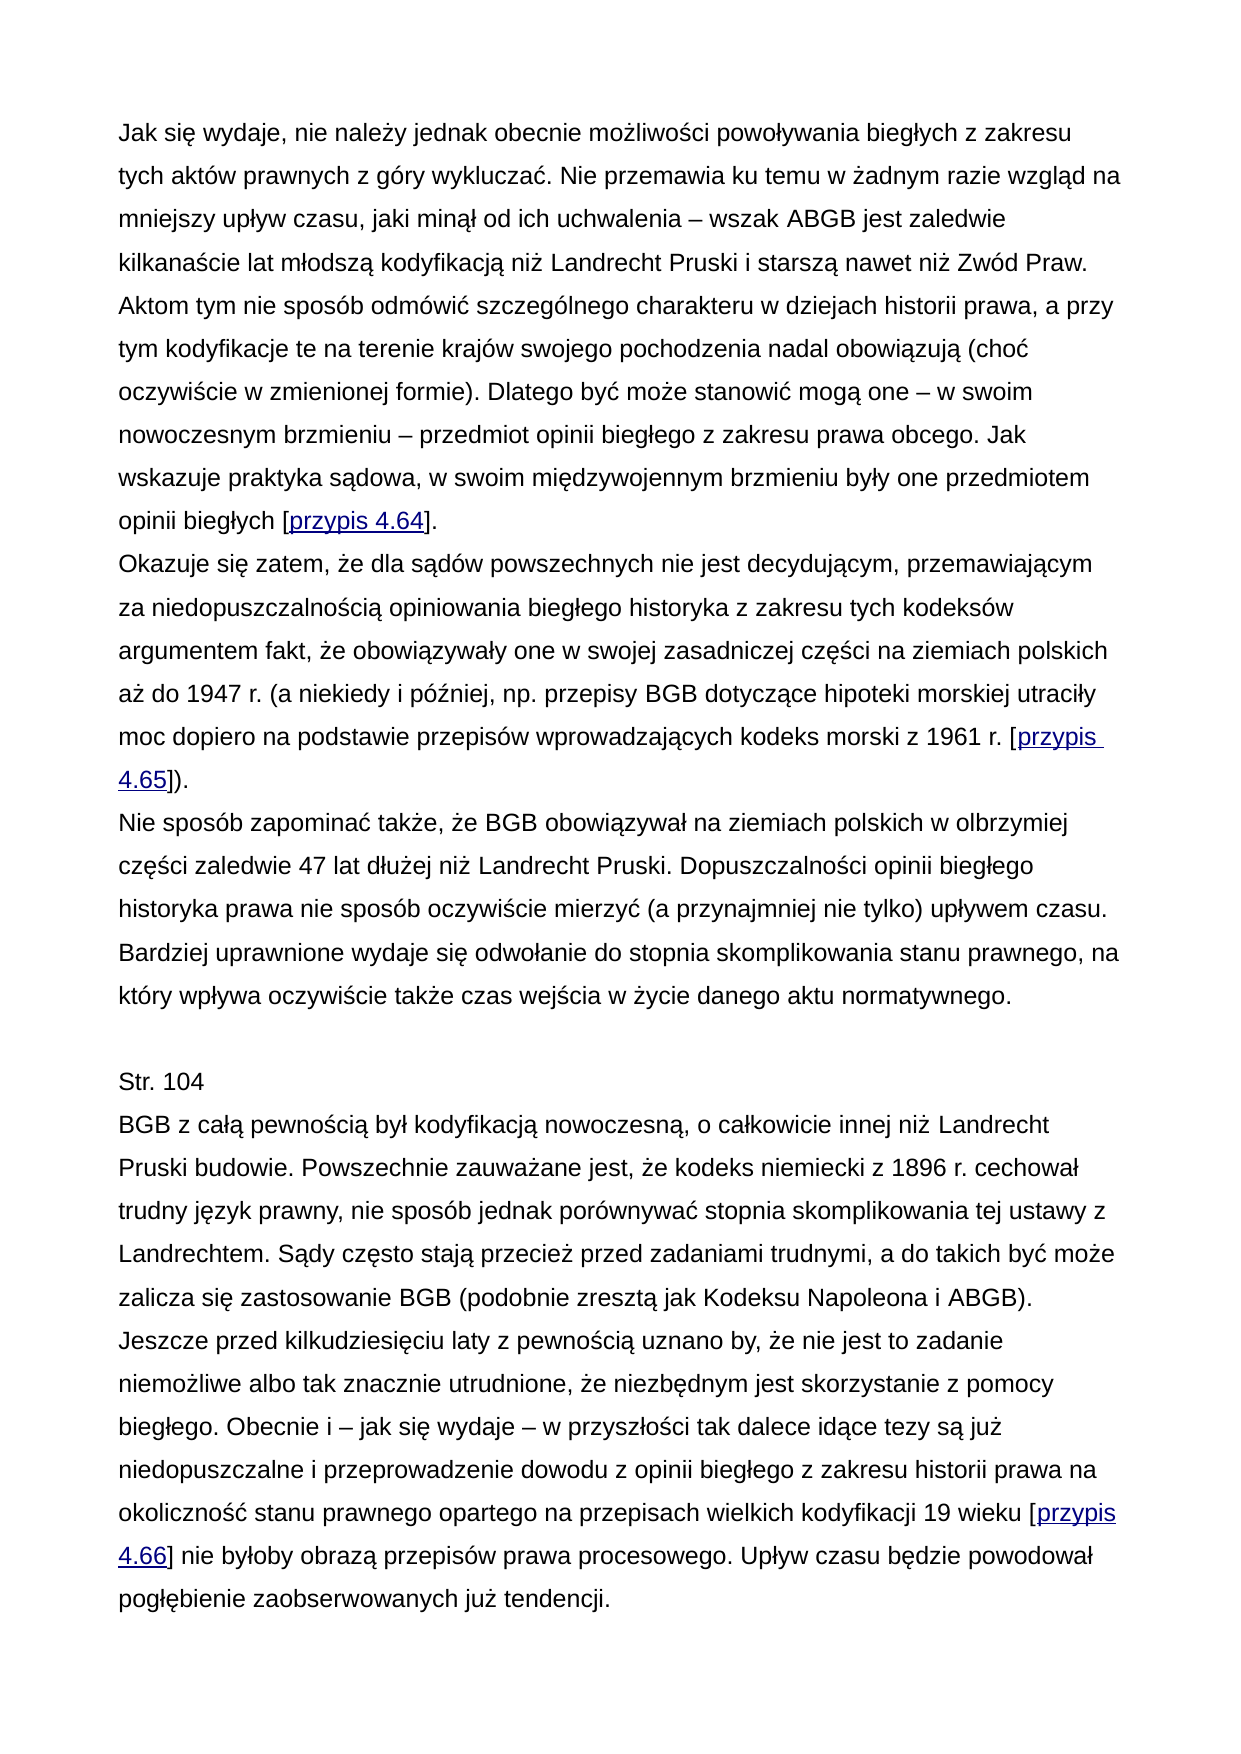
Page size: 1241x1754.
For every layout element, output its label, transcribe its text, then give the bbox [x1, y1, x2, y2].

text Okazuje się zatem, że dla sądów powszechnych nie jest decydującym, przemawiającym za niedopuszczalnością opiniowania biegłego historyka z zakresu tych kodeksów argumentem fakt, że obowiązywały one w swojej zasadniczej części na ziemiach polskich aż do 1947 r. (a niekiedy i później, np. przepisy BGB dotyczące hipoteki morskiej utraciły moc dopiero na podstawie przepisów wprowadzających kodeks morski z 1961 r. [przypis 4.65]). [118, 549, 1122, 794]
text Str. 104 [118, 1067, 1122, 1096]
text Nie sposób zapominać także, że BGB obowiązywał na ziemiach polskich w olbrzymiej części zaledwie 47 lat dłużej niż Landrecht Pruski. Dopuszczalności opinii biegłego historyka prawa nie sposób oczywiście mierzyć (a przynajmniej nie tylko) upływem czasu. Bardziej uprawnione wydaje się odwołanie do stopnia skomplikowania stanu prawnego, na który wpływa oczywiście także czas wejścia w życie danego aktu normatywnego. [118, 808, 1122, 1009]
text BGB z całą pewnością był kodyfikacją nowoczesną, o całkowicie innej niż Landrecht Pruski budowie. Powszechnie zauważane jest, że kodeks niemiecki z 1896 r. cechował trudny język prawny, nie sposób jednak porównywać stopnia skomplikowania tej ustawy z Landrechtem. Sądy często stają przecież przed zadaniami trudnymi, a do takich być może zalicza się zastosowanie BGB (podobnie zresztą jak Kodeksu Napoleona i ABGB). Jeszcze przed kilkudziesięciu laty z pewnością uznano by, że nie jest to zadanie niemożliwe albo tak znacznie utrudnione, że niezbędnym jest skorzystanie z pomocy biegłego. Obecnie i – jak się wydaje – w przyszłości tak dalece idące tezy są już niedopuszczalne i przeprowadzenie dowodu z opinii biegłego z zakresu historii prawa na okoliczność stanu prawnego opartego na przepisach wielkich kodyfikacji 19 wieku [przypis 4.66] nie byłoby obrazą przepisów prawa procesowego. Upływ czasu będzie powodował pogłębienie zaobserwowanych już tendencji. [118, 1110, 1122, 1613]
text Jak się wydaje, nie należy jednak obecnie możliwości powoływania biegłych z zakresu tych aktów prawnych z góry wykluczać. Nie przemawia ku temu w żadnym razie wzgląd na mniejszy upływ czasu, jaki minął od ich uchwalenia – wszak ABGB jest zaledwie kilkanaście lat młodszą kodyfikacją niż Landrecht Pruski i starszą nawet niż Zwód Praw. Aktom tym nie sposób odmówić szczególnego charakteru w dziejach historii prawa, a przy tym kodyfikacje te na terenie krajów swojego pochodzenia nadal obowiązują (choć oczywiście w zmienionej formie). Dlatego być może stanowić mogą one – w swoim nowoczesnym brzmieniu – przedmiot opinii biegłego z zakresu prawa obcego. Jak wskazuje praktyka sądowa, w swoim międzywojennym brzmieniu były one przedmiotem opinii biegłych [przypis 4.64]. [118, 118, 1122, 535]
